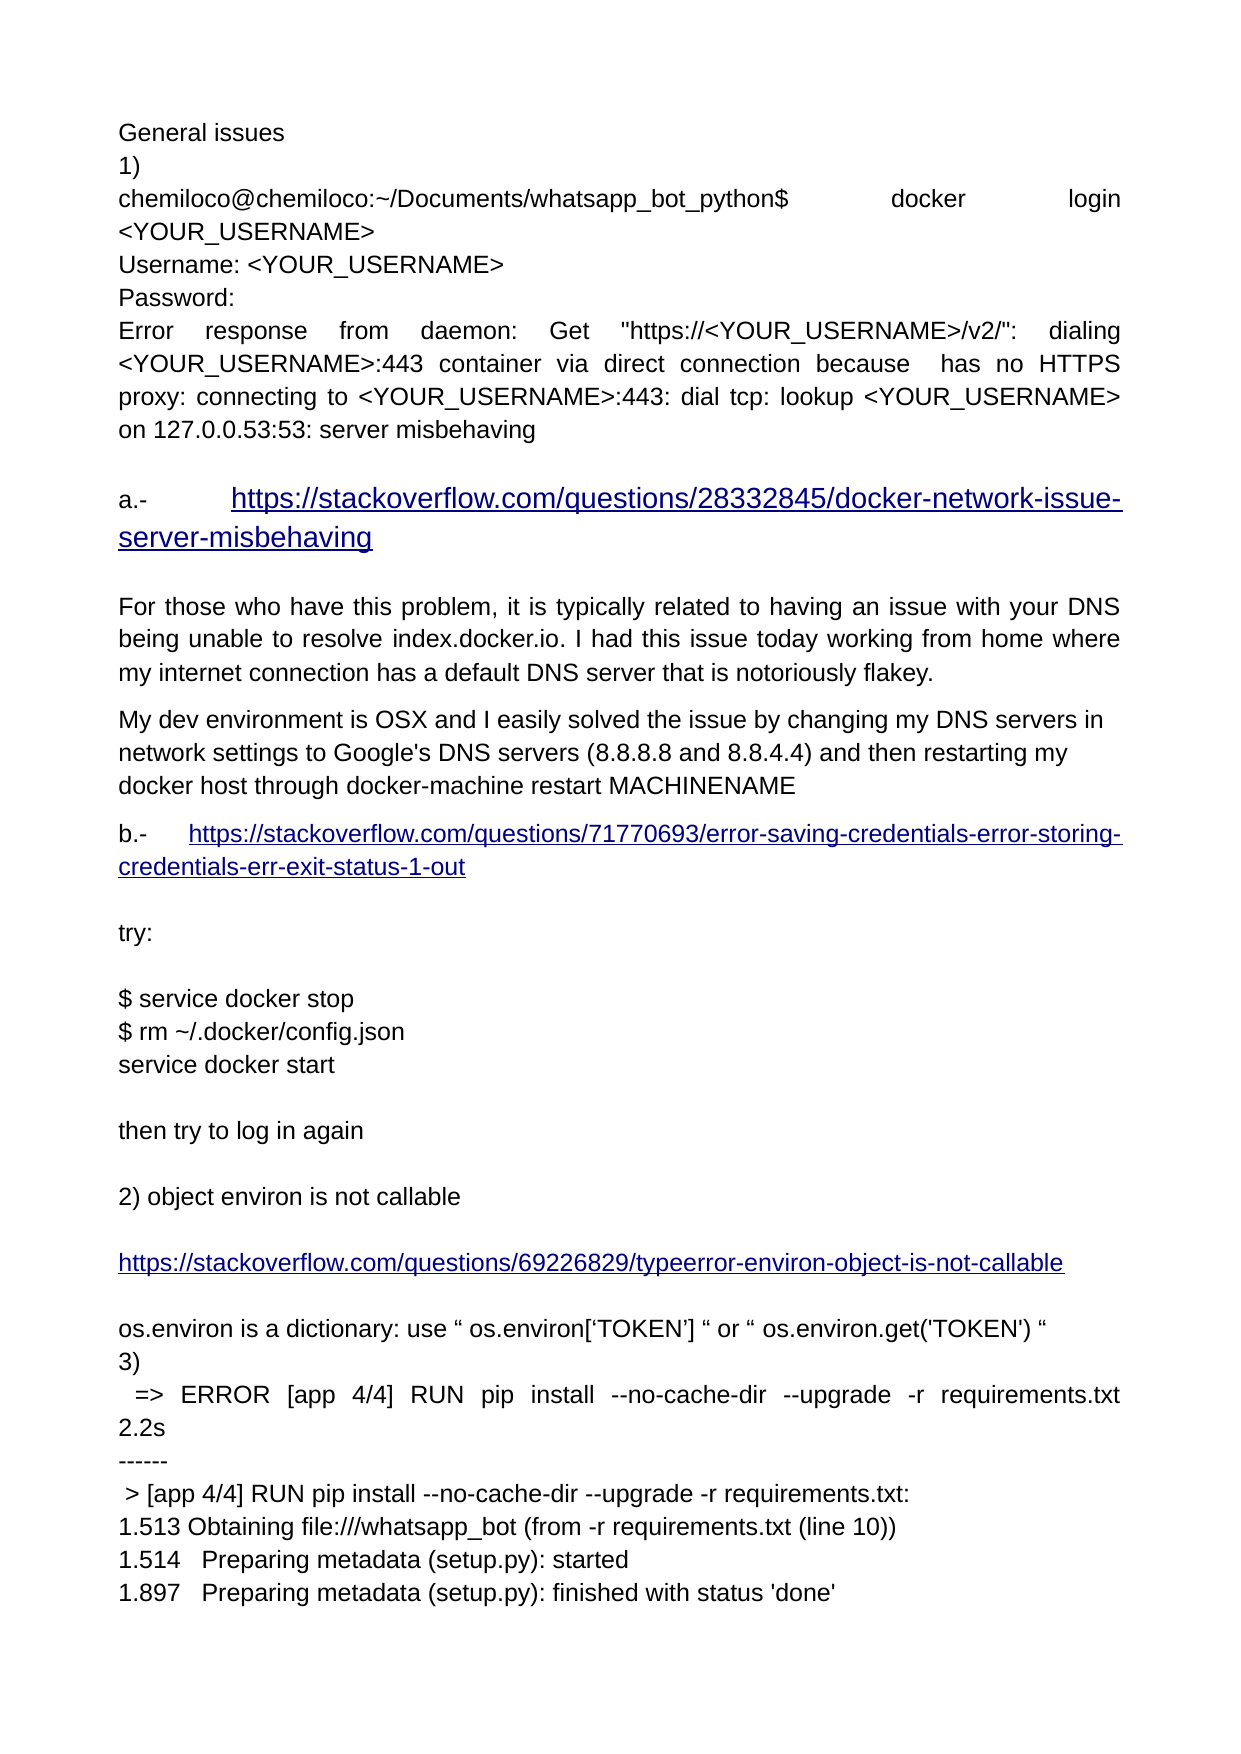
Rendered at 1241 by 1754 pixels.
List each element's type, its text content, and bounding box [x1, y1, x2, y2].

text then try to log in again [118, 1116, 1122, 1145]
text 1.514 Preparing metadata (setup.py): started [118, 1545, 1122, 1574]
text Password: [118, 283, 1122, 312]
text 1) [118, 151, 1122, 180]
text try: [118, 918, 1122, 947]
text service docker start [118, 1050, 1122, 1079]
text 1.897 Preparing metadata (setup.py): finished with status 'done' [118, 1578, 1122, 1607]
text a.- https://stackoverflow.com/questions/28332845/docker-network-issue-server-misbehaving [118, 481, 1122, 553]
text 3) [118, 1347, 1122, 1376]
text 1.513 Obtaining file:///whatsapp_bot (from -r requirements.txt (line 10)) [118, 1512, 1122, 1541]
text > [app 4/4] RUN pip install --no-cache-dir --upgrade -r requirements.txt: [118, 1479, 1122, 1508]
text For those who have this problem, it is typically related to having an issue with your DNS being unable to resolve index.docker.io. I had this issue today working from home where my internet connection has a default DNS server that is notoriously flakey. [118, 591, 1122, 686]
text My dev environment is OSX and I easily solved the issue by changing my DNS servers in network settings to Google's DNS servers (8.8.8.8 and 8.8.4.4) and then restarting my docker host through docker-machine restart MACHINENAME [118, 705, 1122, 800]
text https://stackoverflow.com/questions/69226829/typeerror-environ-object-is-not-callable [118, 1248, 1122, 1277]
text $ rm ~/.docker/config.json [118, 1017, 1122, 1046]
text 2) object environ is not callable [118, 1182, 1122, 1211]
text ------ [118, 1446, 1122, 1475]
text os.environ is a dictionary: use “ os.environ[‘TOKEN’] “ or “ os.environ.get('TOKEN') “ [118, 1314, 1122, 1343]
text Username: <YOUR_USERNAME> [118, 250, 1122, 279]
text General issues [118, 118, 1122, 147]
text chemiloco@chemiloco:~/Documents/whatsapp_bot_python$ docker login <YOUR_USERNAME> [118, 184, 1122, 246]
text b.- https://stackoverflow.com/questions/71770693/error-saving-credentials-error-storing-credentials-err-exit-status-1-out [118, 819, 1122, 881]
text Error response from daemon: Get "https://<YOUR_USERNAME>/v2/": dialing <YOUR_USERNAME>:443 container via direct connection because has no HTTPS proxy: connecting to <YOUR_USERNAME>:443: dial tcp: lookup <YOUR_USERNAME> on 127.0.0.53:53: server misbehaving [118, 316, 1122, 444]
text => ERROR [app 4/4] RUN pip install --no-cache-dir --upgrade -r requirements.txt 2.2s [118, 1380, 1122, 1442]
text $ service docker stop [118, 984, 1122, 1013]
